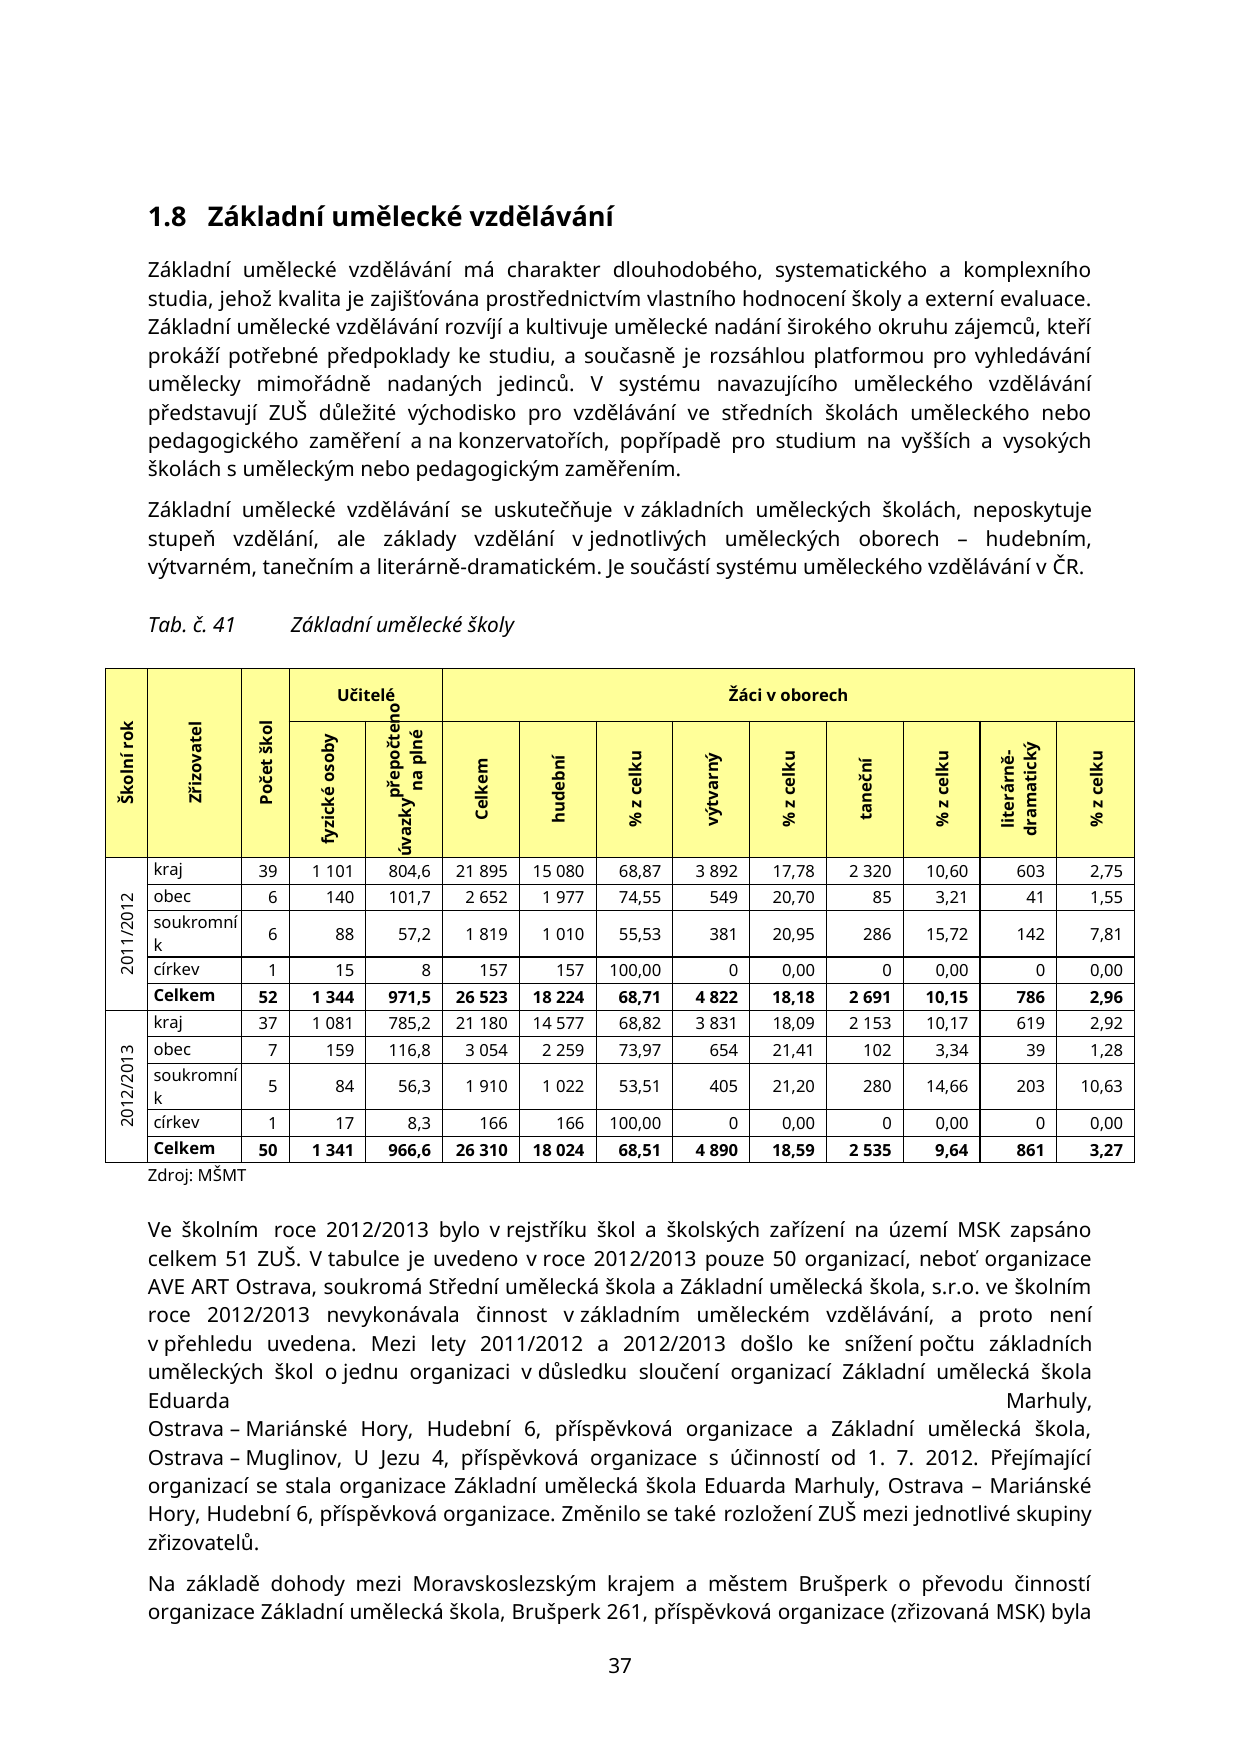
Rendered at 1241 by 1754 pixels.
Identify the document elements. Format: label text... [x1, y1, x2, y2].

table_cell 0 [827, 1110, 903, 1136]
table_cell 39 [981, 1037, 1056, 1063]
table_header Počet škol [242, 669, 289, 857]
table_cell 8 [366, 958, 442, 983]
table_cell 7,81 [1057, 911, 1134, 956]
table_cell 381 [673, 911, 749, 956]
table_cell 157 [520, 958, 596, 983]
table_cell 26 523 [443, 984, 519, 1009]
table_cell 21 180 [443, 1011, 519, 1036]
table_cell 68,51 [597, 1137, 672, 1162]
table_header Žáci v oborech [443, 669, 1134, 721]
table_cell 0 [673, 1110, 749, 1136]
table_cell 52 [242, 984, 289, 1009]
table_cell 1 010 [520, 911, 596, 956]
table_cell 21,41 [750, 1037, 826, 1063]
table_cell 68,82 [597, 1011, 672, 1036]
table_cell 0,00 [904, 1110, 979, 1136]
table_cell 5 [242, 1064, 289, 1109]
table_cell 166 [443, 1110, 519, 1136]
table_cell 0 [981, 958, 1056, 983]
table_cell 10,63 [1057, 1064, 1134, 1109]
table_cell 2,75 [1057, 858, 1134, 883]
table_cell 1 344 [290, 984, 365, 1009]
table_cell 3 831 [673, 1011, 749, 1036]
table_cell 100,00 [597, 958, 672, 983]
table_cell 0,00 [750, 958, 826, 983]
table_cell 2 259 [520, 1037, 596, 1063]
table_cell 18,59 [750, 1137, 826, 1162]
table_cell 966,6 [366, 1137, 442, 1162]
table_cell 0 [981, 1110, 1056, 1136]
table_cell 2 535 [827, 1137, 903, 1162]
table_cell 6 [242, 911, 289, 956]
table_cell 14,66 [904, 1064, 979, 1109]
table_cell 10,15 [904, 984, 979, 1009]
table_cell 18 224 [520, 984, 596, 1009]
table_cell 56,3 [366, 1064, 442, 1109]
table_cell 1 022 [520, 1064, 596, 1109]
table_cell 73,97 [597, 1037, 672, 1063]
table_cell 2 691 [827, 984, 903, 1009]
table_cell 786 [981, 984, 1056, 1009]
table_cell 10,17 [904, 1011, 979, 1036]
table_cell 1 819 [443, 911, 519, 956]
table_cell 116,8 [366, 1037, 442, 1063]
table_cell Celkem [148, 1137, 241, 1162]
table_cell 861 [981, 1137, 1056, 1162]
table_cell 3 892 [673, 858, 749, 883]
table_cell soukromník [148, 1064, 241, 1109]
table_cell 2 320 [827, 858, 903, 883]
table_cell 1 101 [290, 858, 365, 883]
table_cell 8,3 [366, 1110, 442, 1136]
table_cell 6 [242, 885, 289, 910]
table_cell 50 [242, 1137, 289, 1162]
table_cell 17 [290, 1110, 365, 1136]
table_cell 654 [673, 1037, 749, 1063]
table_cell 3,34 [904, 1037, 979, 1063]
table_cell 39 [242, 858, 289, 883]
table_cell 159 [290, 1037, 365, 1063]
table_cell 3 054 [443, 1037, 519, 1063]
table_cell přepočteno na plné úvazky [366, 722, 442, 857]
table_cell 1 [242, 1110, 289, 1136]
table_cell 140 [290, 885, 365, 910]
table_cell 68,71 [597, 984, 672, 1009]
table_cell 26 310 [443, 1137, 519, 1162]
text Základní umělecké vzdělávání má charakter dlouhodobého, systematického a komplexního studia, jehož kvalita je zajišťována prostřednictvím vlastního hodnocení školy a externí evaluace. Základní umělecké vzdělávání rozvíjí a kultivuje umělecké nadání širokého okruhu zájemců, kteří prokáží potřebné předpoklady ke studiu, a současně je rozsáhlou platformou pro vyhledávání umělecky mimořádně nadaných jedinců. V systému navazujícího uměleckého vzdělávání představují ZUŠ důležité východisko pro vzdělávání ve středních školách uměleckého nebo pedagogického zaměření a na konzervatořích, popřípadě pro studium na vyšších a vysokých školách s uměleckým nebo pedagogickým zaměřením. [148, 255, 1092, 483]
table_cell 9,64 [904, 1137, 979, 1162]
table_cell % z celku [1057, 722, 1134, 857]
table_cell 785,2 [366, 1011, 442, 1036]
table_cell kraj [148, 1011, 241, 1036]
table_cell 2 153 [827, 1011, 903, 1036]
table_cell 101,7 [366, 885, 442, 910]
table_cell 74,55 [597, 885, 672, 910]
table_cell 619 [981, 1011, 1056, 1036]
table_cell 1 081 [290, 1011, 365, 1036]
table_cell 10,60 [904, 858, 979, 883]
table_cell 4 822 [673, 984, 749, 1009]
table_cell % z celku [597, 722, 672, 857]
table_cell fyzické osoby [290, 722, 365, 857]
table_cell 21,20 [750, 1064, 826, 1109]
table_cell 2,92 [1057, 1011, 1134, 1036]
table_cell 1 977 [520, 885, 596, 910]
table_header Školní rok [106, 669, 147, 857]
table_cell 549 [673, 885, 749, 910]
table_cell % z celku [904, 722, 979, 857]
table_cell Celkem [443, 722, 519, 857]
table_cell 102 [827, 1037, 903, 1063]
table_cell 603 [981, 858, 1056, 883]
table_header Učitelé [290, 669, 442, 721]
table_cell 1,28 [1057, 1037, 1134, 1063]
table_cell 0 [673, 958, 749, 983]
subtitle Základní umělecké vzdělávání [148, 198, 1092, 234]
table_cell 2012/2013 [106, 1011, 147, 1162]
table_cell církev [148, 958, 241, 983]
table_cell 804,6 [366, 858, 442, 883]
table_cell obec [148, 885, 241, 910]
table_cell Celkem [148, 984, 241, 1009]
table_cell 203 [981, 1064, 1056, 1109]
table_cell 0 [827, 958, 903, 983]
table_cell 17,78 [750, 858, 826, 883]
table_cell 2,96 [1057, 984, 1134, 1009]
table_header Zřizovatel [148, 669, 241, 857]
table_cell výtvarný [673, 722, 749, 857]
table_cell 68,87 [597, 858, 672, 883]
table_cell 84 [290, 1064, 365, 1109]
table_cell 0,00 [904, 958, 979, 983]
table_cell 18,09 [750, 1011, 826, 1036]
table_cell literárně-dramatický [981, 722, 1056, 857]
table_cell 280 [827, 1064, 903, 1109]
table_cell 18,18 [750, 984, 826, 1009]
table_cell 20,95 [750, 911, 826, 956]
table_cell 0,00 [1057, 958, 1134, 983]
table_cell 55,53 [597, 911, 672, 956]
table_cell 37 [242, 1011, 289, 1036]
table_cell 405 [673, 1064, 749, 1109]
text Na základě dohody mezi Moravskoslezským krajem a městem Brušperk o převodu činností organizace Základní umělecká škola, Brušperk 261, příspěvková organizace (zřizovaná MSK) byla [148, 1569, 1092, 1626]
table_cell 1,55 [1057, 885, 1134, 910]
table_cell obec [148, 1037, 241, 1063]
table_cell 53,51 [597, 1064, 672, 1109]
table_cell soukromník [148, 911, 241, 956]
table_cell 286 [827, 911, 903, 956]
table_cell 0,00 [1057, 1110, 1134, 1136]
table_cell 3,27 [1057, 1137, 1134, 1162]
text Ve školním roce 2012/2013 bylo v rejstříku škol a školských zařízení na území MSK zapsáno celkem 51 ZUŠ. V tabulce je uvedeno v roce 2012/2013 pouze 50 organizací, neboť organizace AVE ART Ostrava, soukromá Střední umělecká škola a Základní umělecká škola, s.r.o. ve školním roce 2012/2013 nevykonávala činnost v základním uměleckém vzdělávání, a proto není v přehledu uvedena. Mezi lety 2011/2012 a 2012/2013 došlo ke snížení počtu základních uměleckých škol o jednu organizaci v důsledku sloučení organizací Základní umělecká škola Eduarda Marhuly, Ostrava – Mariánské Hory, Hudební 6, příspěvková organizace a Základní umělecká škola, Ostrava – Muglinov, U Jezu 4, příspěvková organizace s účinností od 1. 7. 2012. Přejímající organizací se stala organizace Základní umělecká škola Eduarda Marhuly, Ostrava – Mariánské Hory, Hudební 6, příspěvková organizace. Změnilo se také rozložení ZUŠ mezi jednotlivé skupiny zřizovatelů. [148, 1215, 1092, 1556]
table_cell hudební [520, 722, 596, 857]
table_cell 20,70 [750, 885, 826, 910]
text Zdroj: MŠMT [148, 1163, 1092, 1186]
table_cell 2 652 [443, 885, 519, 910]
list Základní umělecké školy [148, 610, 1092, 638]
table_cell 21 895 [443, 858, 519, 883]
table_cell 1 341 [290, 1137, 365, 1162]
table_cell % z celku [750, 722, 826, 857]
table_cell 15,72 [904, 911, 979, 956]
table_cell 100,00 [597, 1110, 672, 1136]
text Základní umělecké vzdělávání se uskutečňuje v základních uměleckých školách, neposkytuje stupeň vzdělání, ale základy vzdělání v jednotlivých uměleckých oborech – hudebním, výtvarném, tanečním a literárně-dramatickém. Je součástí systému uměleckého vzdělávání v ČR. [148, 495, 1092, 581]
table_cell 15 [290, 958, 365, 983]
table_cell 15 080 [520, 858, 596, 883]
table_cell církev [148, 1110, 241, 1136]
table_cell kraj [148, 858, 241, 883]
table_cell 57,2 [366, 911, 442, 956]
table_cell 7 [242, 1037, 289, 1063]
table_cell 18 024 [520, 1137, 596, 1162]
table_cell 0,00 [750, 1110, 826, 1136]
table_cell 971,5 [366, 984, 442, 1009]
table_cell 85 [827, 885, 903, 910]
table_cell 88 [290, 911, 365, 956]
table_cell 2011/2012 [106, 858, 147, 1009]
table_cell 3,21 [904, 885, 979, 910]
table_cell 14 577 [520, 1011, 596, 1036]
table_cell 1 910 [443, 1064, 519, 1109]
table_cell 1 [242, 958, 289, 983]
table_cell 142 [981, 911, 1056, 956]
table_cell 157 [443, 958, 519, 983]
table_cell taneční [827, 722, 903, 857]
table_cell 166 [520, 1110, 596, 1136]
table_cell 41 [981, 885, 1056, 910]
table_cell 4 890 [673, 1137, 749, 1162]
